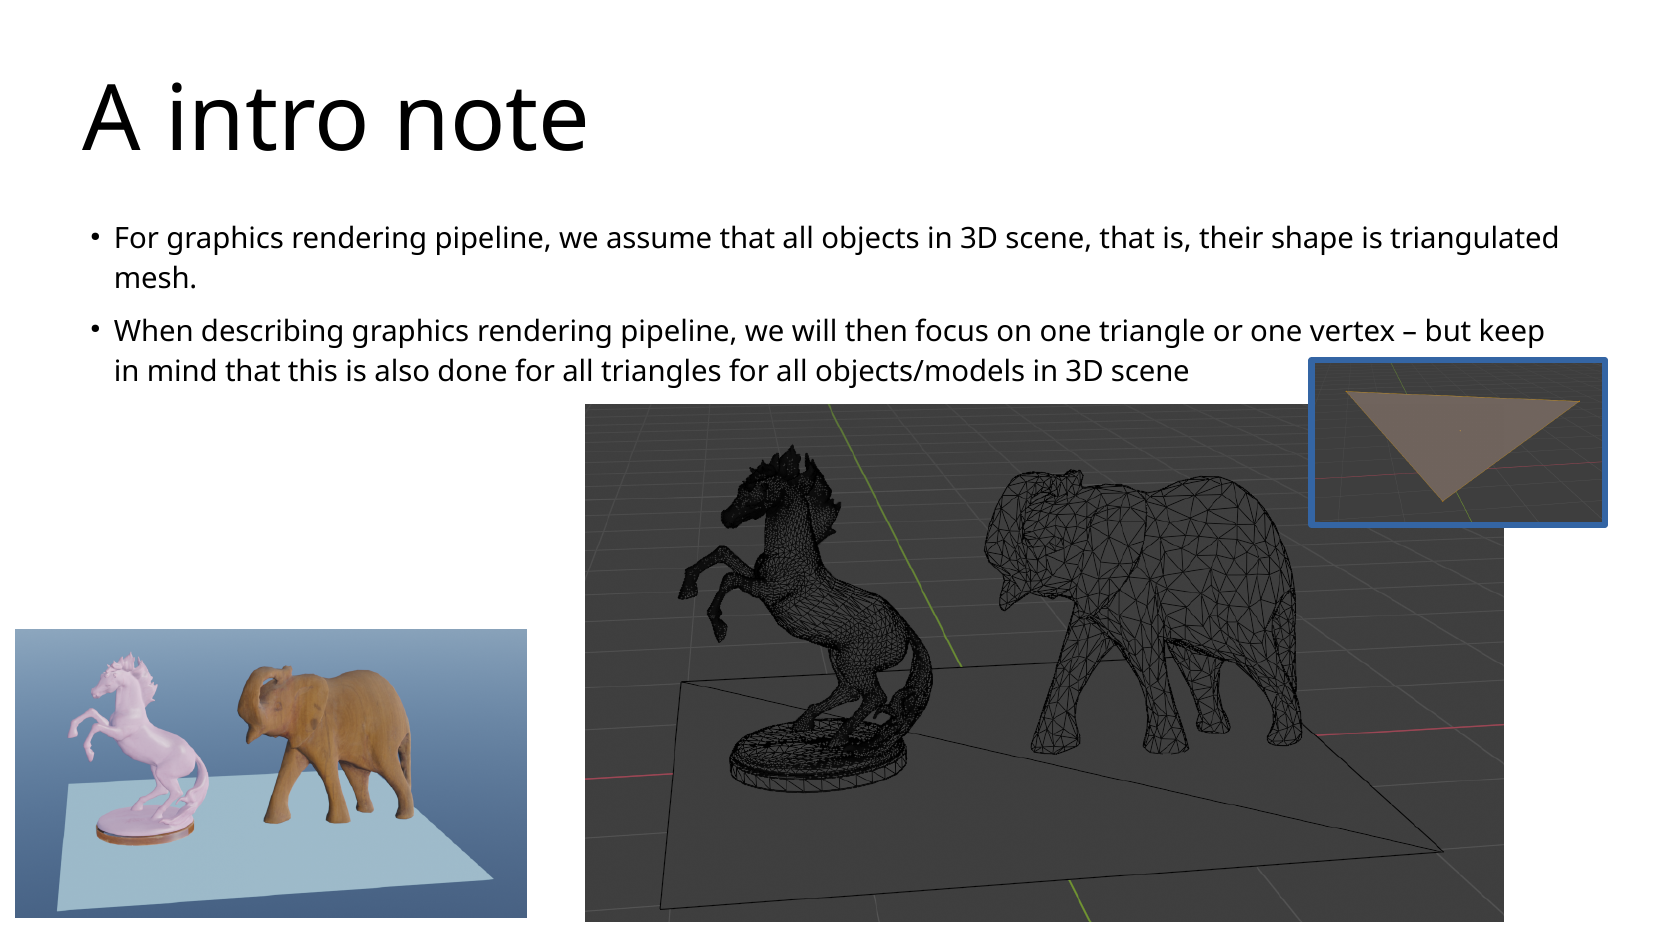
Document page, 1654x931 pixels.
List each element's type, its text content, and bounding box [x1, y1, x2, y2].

picture [15, 629, 527, 918]
title A intro note [82, 37, 1571, 193]
picture [1311, 359, 1606, 526]
text_box [1311, 360, 1605, 526]
list For graphics rendering pipeline, we assume that all objects in 3D scene, that is, their shape is triangulated mesh. When describing graphics rendering pipeline, we will then focus on one triangle or one vertex – but keep in mind that this is also done for all triangles for all objects/models in 3D scene [82, 217, 1571, 391]
picture [585, 404, 1504, 922]
